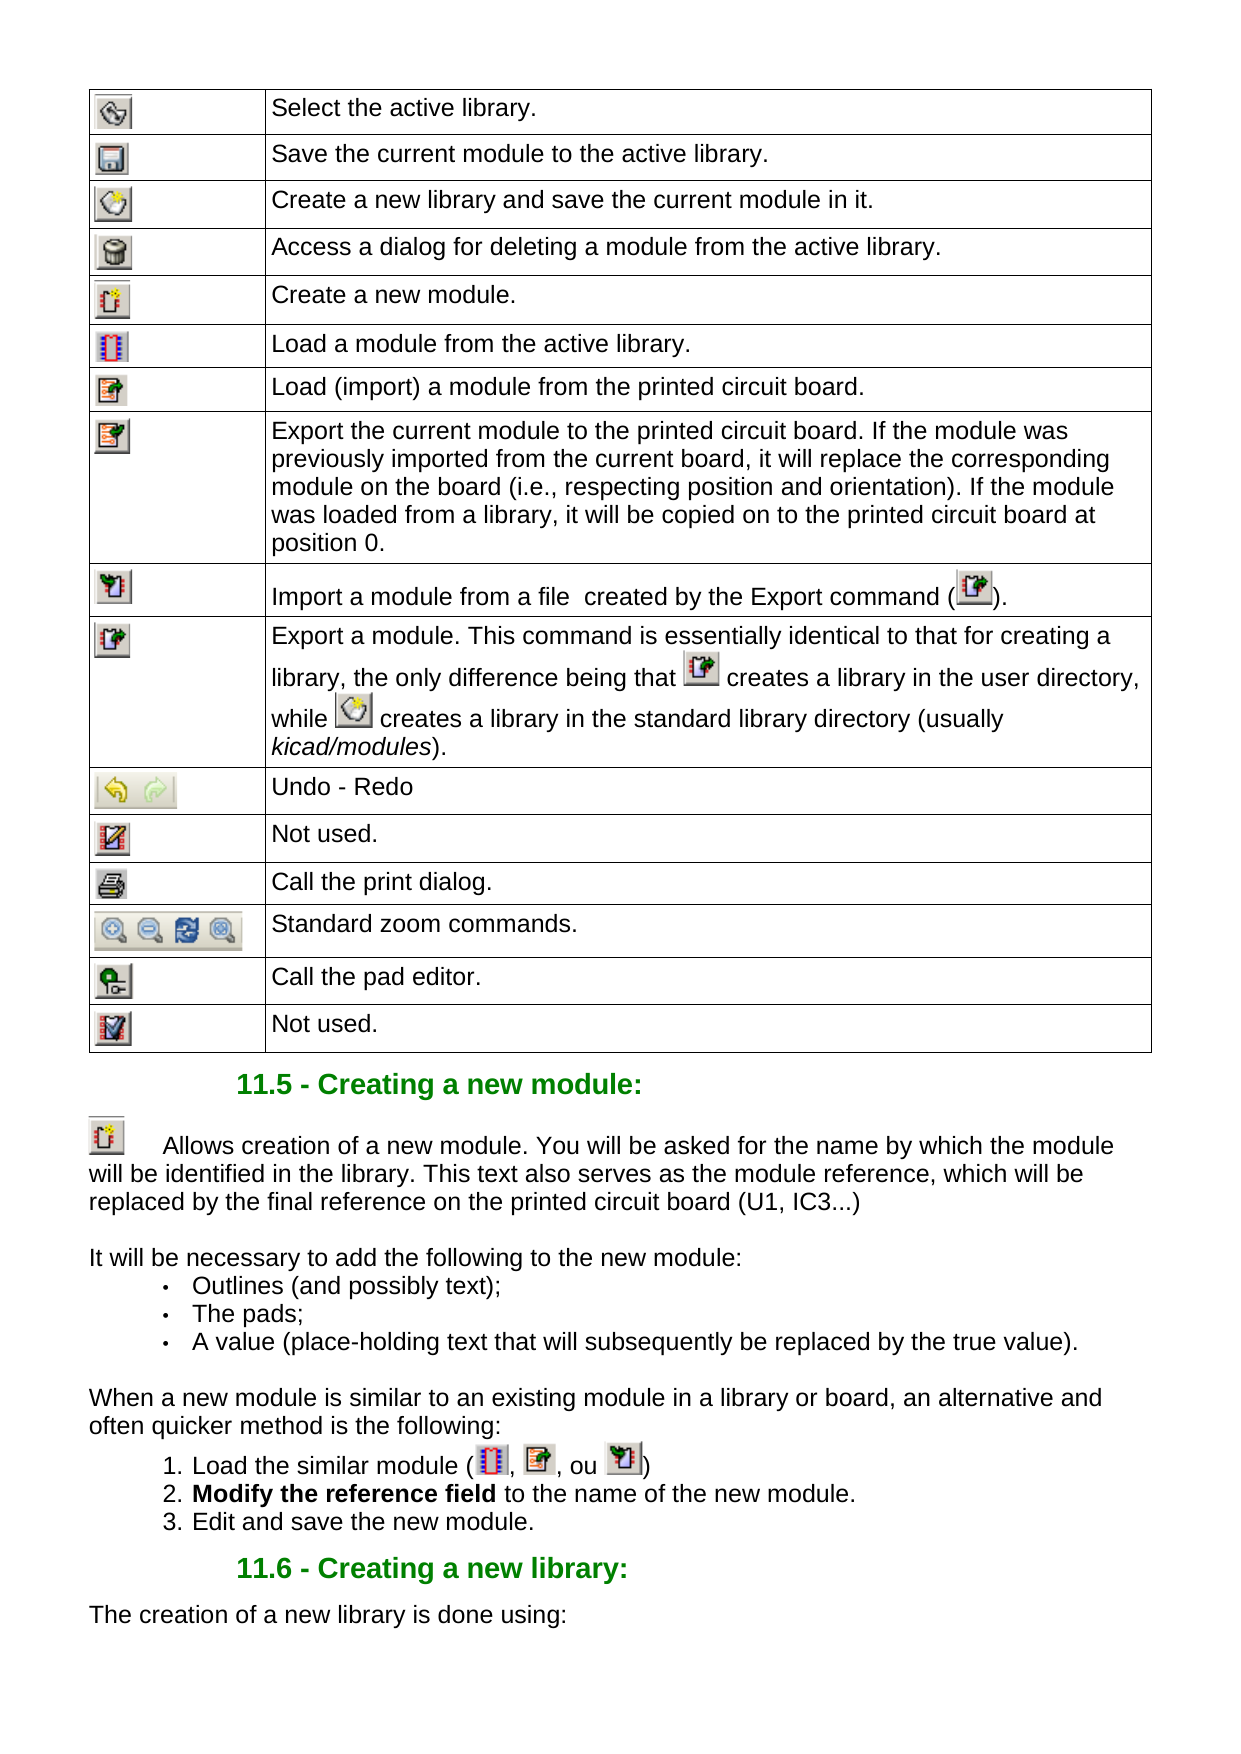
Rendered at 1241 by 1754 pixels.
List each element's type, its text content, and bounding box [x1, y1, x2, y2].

table_cell Load (import) a module from the printed circuit board. [266, 368, 1151, 411]
table_cell Create a new library and save the current module in it. [266, 181, 1151, 228]
picture [94, 94, 133, 129]
table_cell [90, 368, 265, 411]
table_cell Undo - Redo [266, 768, 1151, 814]
list Outlines (and possibly text); [162, 1272, 1152, 1300]
picture [94, 372, 128, 406]
table_cell Access a dialog for deleting a module from the active library. [266, 229, 1151, 275]
table_cell [90, 181, 265, 228]
table_cell [90, 412, 265, 563]
picture [94, 622, 131, 658]
picture [522, 1441, 556, 1475]
table_cell [90, 1005, 265, 1052]
picture [94, 772, 178, 809]
table_cell [90, 958, 265, 1004]
picture [683, 650, 720, 686]
table_cell Create a new module. [266, 276, 1151, 324]
text It will be necessary to add the following to the new module: [88, 1244, 1152, 1272]
table_cell Call the pad editor. [266, 958, 1151, 1004]
table_cell Load a module from the active library. [266, 325, 1151, 367]
list Modify the reference field to the name of the new module. [162, 1480, 1152, 1508]
text When a new module is similar to an existing module in a library or board, an alternative and often quicker method is the following: [88, 1384, 1152, 1440]
table_cell [90, 617, 265, 767]
picture [94, 233, 133, 270]
picture [94, 910, 243, 951]
table_cell Not used. [266, 815, 1151, 862]
picture [94, 820, 131, 856]
table_cell Export the current module to the printed circuit board. If the module was previously imported from the current board, it will replace the corresponding module on the board (i.e., respecting position and orientation). If the module was loaded from a library, it will be copied on to the printed circuit board at position 0. [266, 412, 1151, 563]
table_cell Call the print dialog. [266, 863, 1151, 904]
picture [88, 1116, 125, 1155]
table_cell Standard zoom commands. [266, 905, 1151, 957]
table_cell Import a module from a file created by the Export command (). [266, 564, 1151, 616]
table_cell [90, 276, 265, 324]
text The creation of a new library is done using: [88, 1601, 1152, 1629]
picture [94, 962, 134, 999]
picture [94, 417, 131, 454]
table_header [90, 90, 265, 134]
table_cell [90, 135, 265, 180]
subtitle Creating a new library: [162, 1552, 1152, 1585]
picture [604, 1440, 643, 1475]
table_cell Export a module. This command is essentially identical to that for creating a library, the only difference being that creates a library in the user directory, while creates a library in the standard library directory (usually kicad/modules). [266, 617, 1151, 767]
table_cell [90, 564, 265, 616]
picture [956, 568, 993, 605]
list Load the similar module (, , ou ) [162, 1440, 1152, 1480]
table_cell [90, 768, 265, 814]
table_cell Save the current module to the active library. [266, 135, 1151, 180]
table_cell [90, 905, 265, 957]
text Allows creation of a new module. You will be asked for the name by which the module will be identified in the library. This text also serves as the module reference, which will be replaced by the final reference on the printed circuit board (U1, IC3...) [88, 1117, 1152, 1216]
table_header Select the active library. [266, 90, 1151, 134]
picture [94, 185, 133, 222]
table_cell [90, 863, 265, 904]
picture [335, 691, 373, 728]
list A value (place-holding text that will subsequently be replaced by the true value). [162, 1328, 1152, 1356]
table_cell Not used. [266, 1005, 1151, 1052]
subtitle Creating a new module: [162, 1068, 1152, 1101]
table_cell [90, 325, 265, 367]
picture [94, 280, 131, 319]
table_cell [90, 229, 265, 275]
list The pads; [162, 1300, 1152, 1328]
table_cell [90, 815, 265, 862]
picture [94, 1010, 132, 1046]
picture [94, 140, 129, 175]
picture [94, 568, 133, 604]
list Edit and save the new module. [162, 1508, 1152, 1536]
